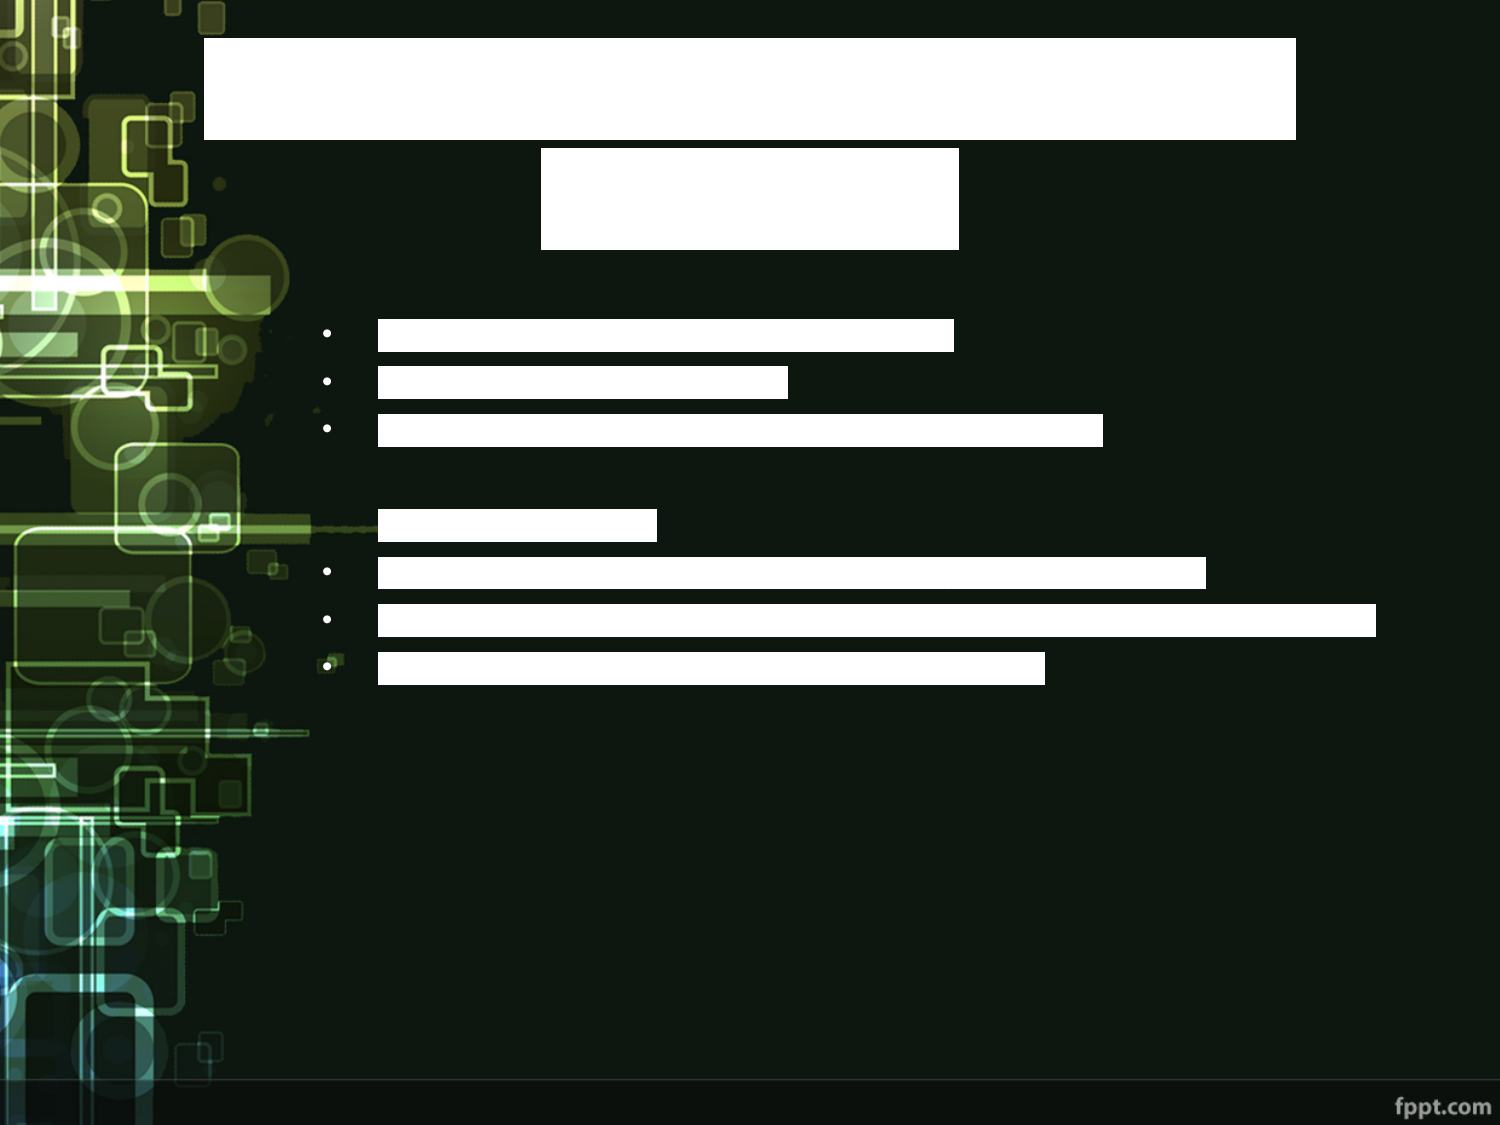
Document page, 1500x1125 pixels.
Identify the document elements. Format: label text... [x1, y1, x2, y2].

title Kluczowe cechy systemów rozmytych [75, 45, 1426, 233]
list Ciągłość funkcji przynależności termów [0;1] Zmienne wejściowe i wyjściowe Bloki fuzyfikacji, wnioskowania i defuzyfikacji, blok reguł Zachodzące procesy: Agregacja – obliczanie wartości wszystkich przesłanek w regule Aktywacja – sposób w jaki rezultat przesłanki odwzorowany jest na konkluzję Akumulacja – zbieranie rezultatów wszystkich reguł [307, 308, 1408, 1052]
picture [0, 0, 1500, 1125]
